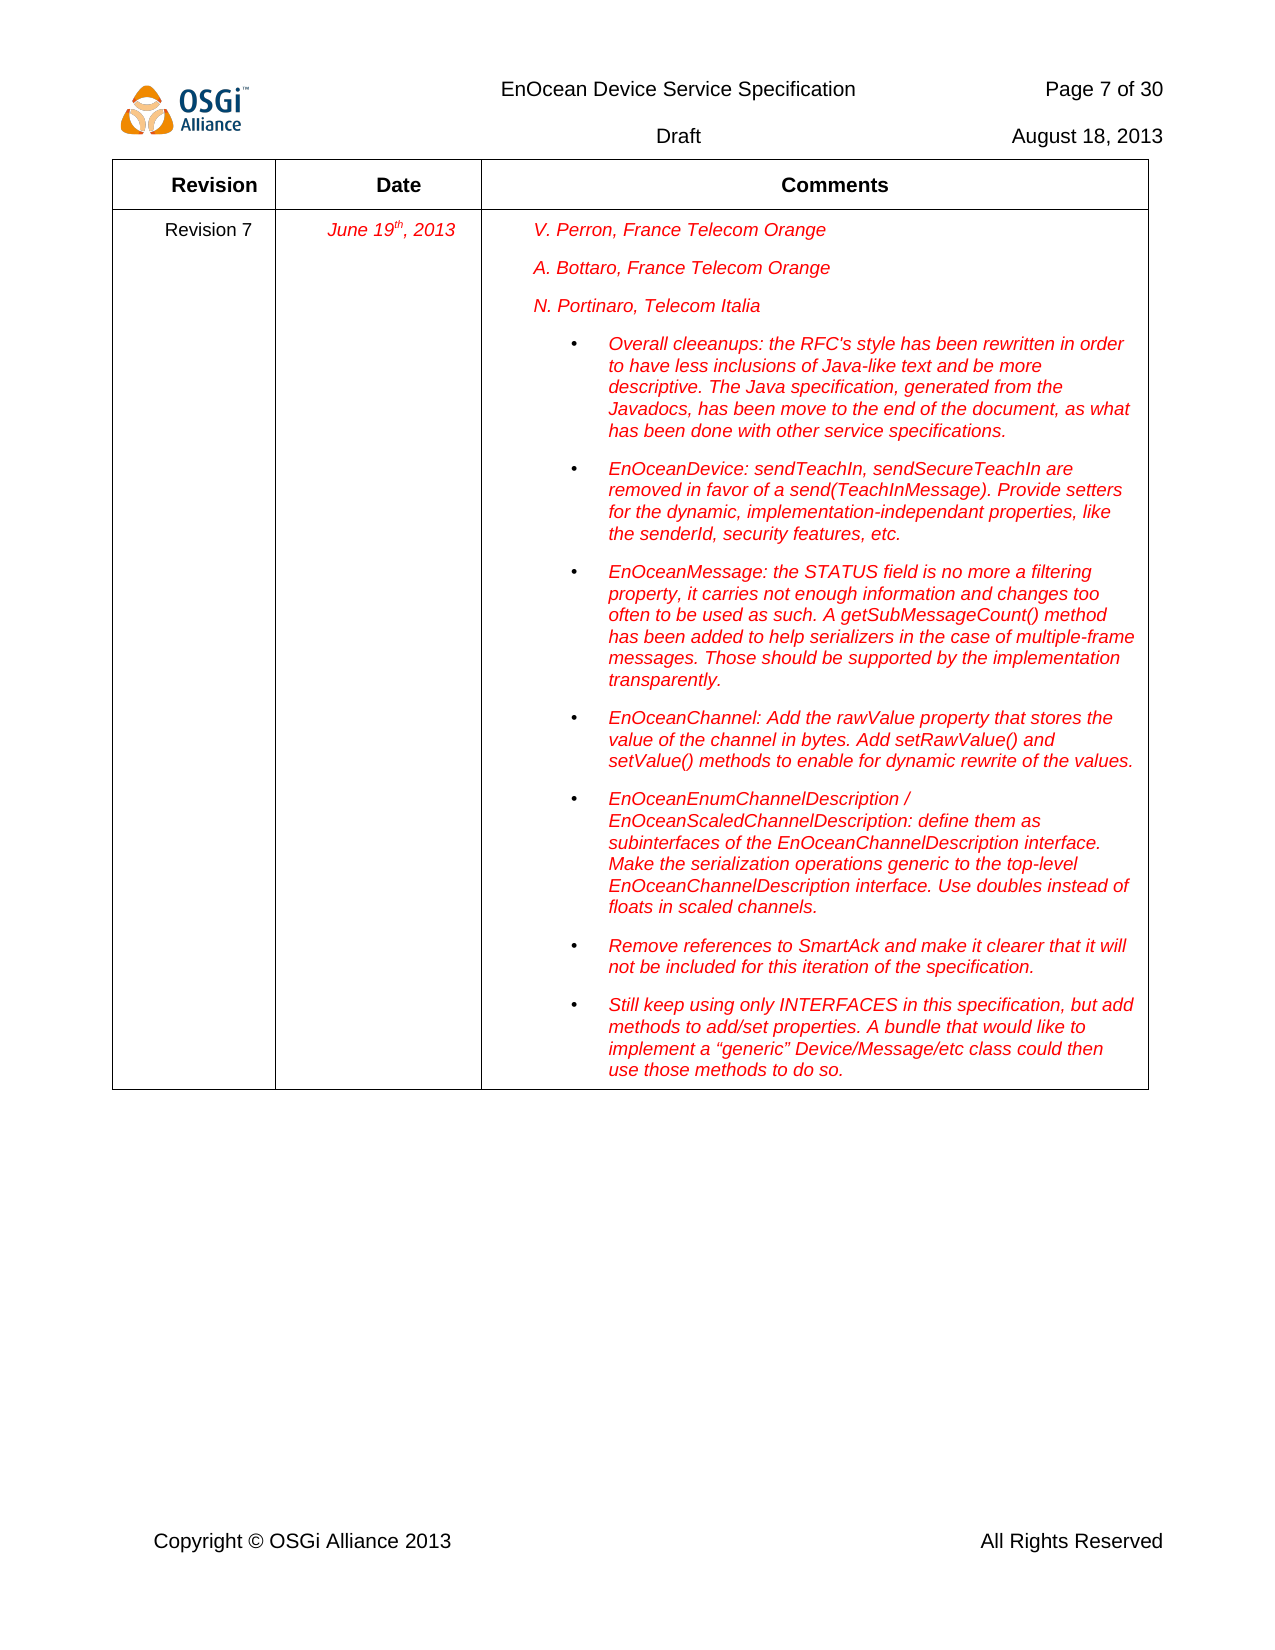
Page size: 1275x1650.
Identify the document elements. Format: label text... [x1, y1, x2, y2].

table_cell Revision 7 [113, 210, 275, 1089]
table_header Revision [113, 160, 275, 209]
table_cell V. Perron, France Telecom Orange A. Bottaro, France Telecom Orange N. Portinaro, Telecom Italia Overall cleeanups: the RFC's style has been rewritten in order to have less inclusions of Java-like text and be more descriptive. The Java specification, generated from the Javadocs, has been move to the end of the document, as what has been done with other service specifications. EnOceanDevice: sendTeachIn, sendSecureTeachIn are removed in favor of a send(TeachInMessage). Provide setters for the dynamic, implementation-independant properties, like the senderId, security features, etc. EnOceanMessage: the STATUS field is no more a filtering property, it carries not enough information and changes too often to be used as such. A getSubMessageCount() method has been added to help serializers in the case of multiple-frame messages. Those should be supported by the implementation transparently. EnOceanChannel: Add the rawValue property that stores the value of the channel in bytes. Add setRawValue() and setValue() methods to enable for dynamic rewrite of the values. EnOceanEnumChannelDescription / EnOceanScaledChannelDescription: define them as subinterfaces of the EnOceanChannelDescription interface. Make the serialization operations generic to the top-level EnOceanChannelDescription interface. Use doubles instead of floats in scaled channels. Remove references to SmartAck and make it clearer that it will not be included for this iteration of the specification. Still keep using only INTERFACES in this specification, but add methods to add/set properties. A bundle that would like to implement a “generic” Device/Message/etc class could then use those methods to do so. [482, 210, 1148, 1089]
picture [113, 78, 257, 142]
table_header Comments [482, 160, 1148, 209]
table_cell June 19th, 2013 [276, 210, 481, 1089]
table_header Date [276, 160, 481, 209]
